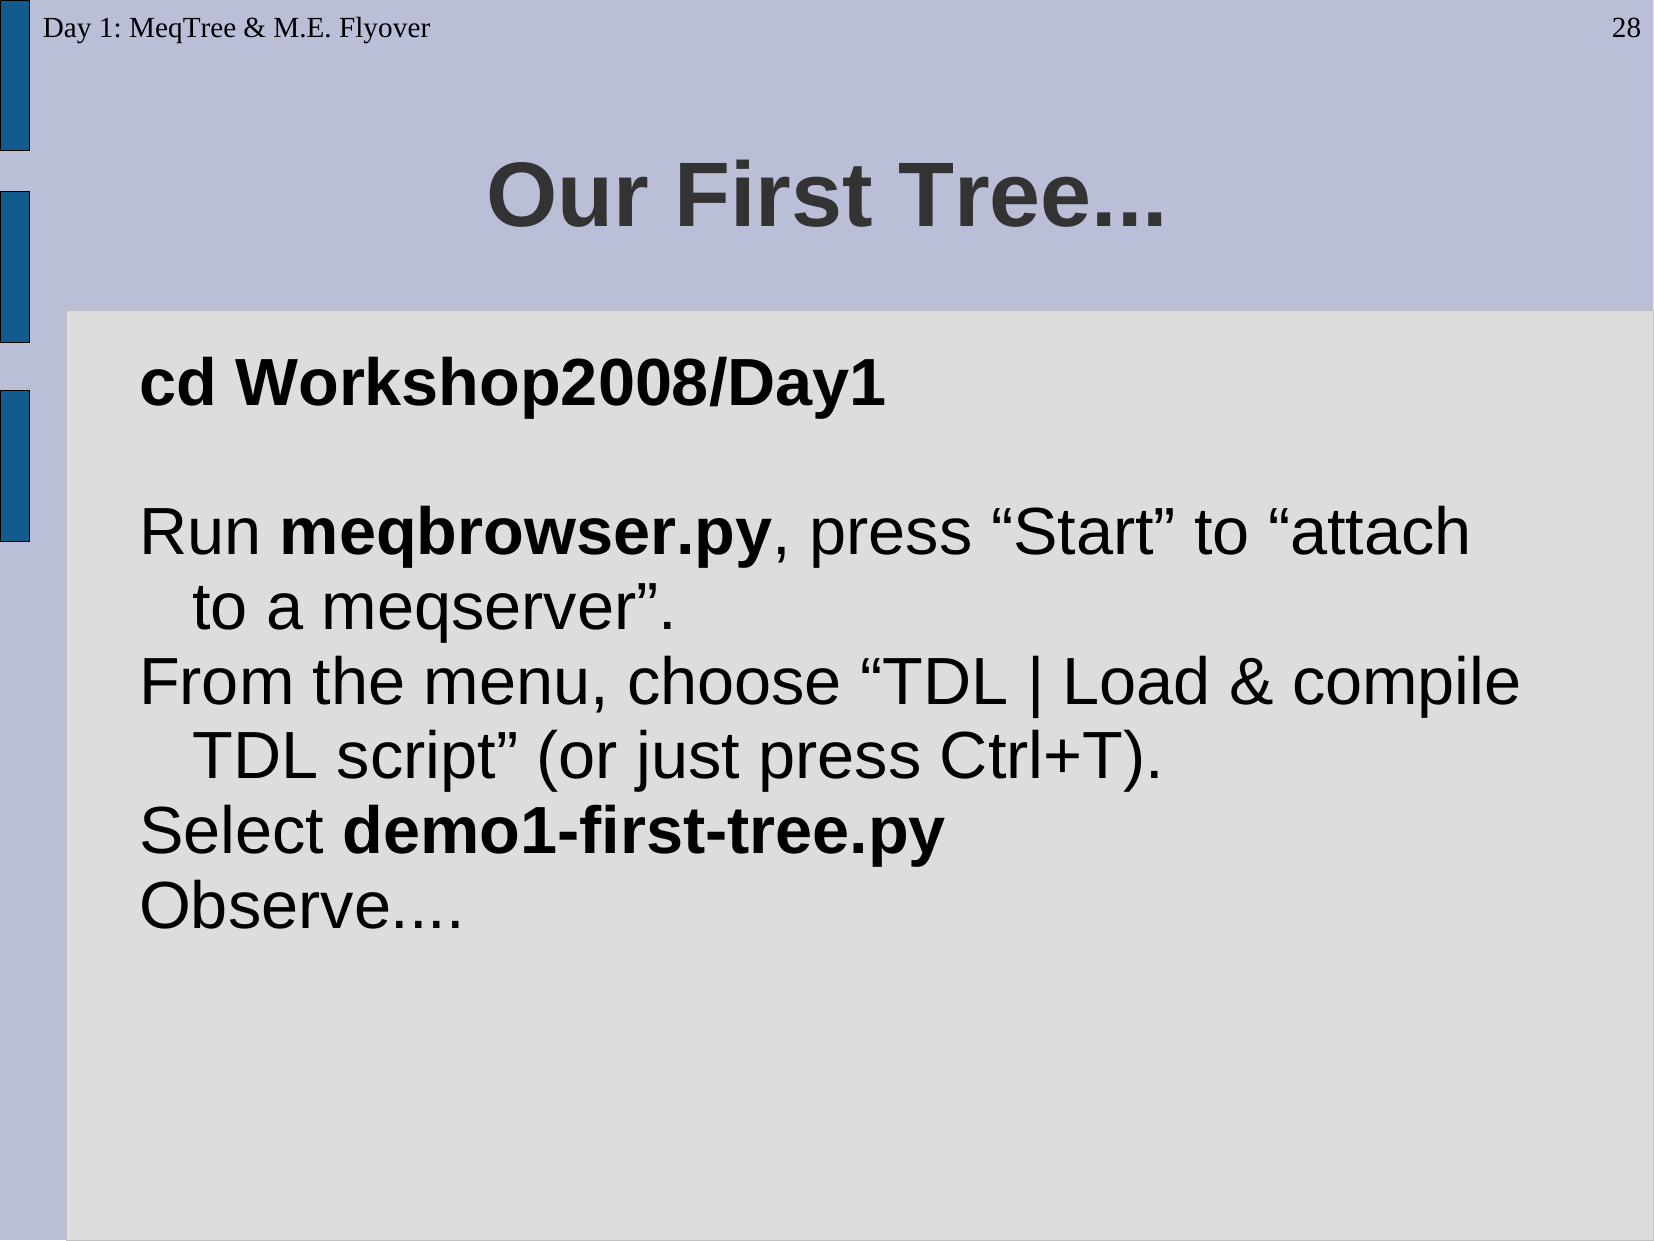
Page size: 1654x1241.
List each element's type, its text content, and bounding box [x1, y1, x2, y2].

list cd Workshop2008/Day1 Run meqbrowser.py, press “Start” to “attach to a meqserver”. From the menu, choose “TDL | Load & compile TDL script” (or just press Ctrl+T). Select demo1-first-tree.py Observe.... [121, 344, 1534, 1127]
title Our First Tree... [121, 91, 1534, 299]
